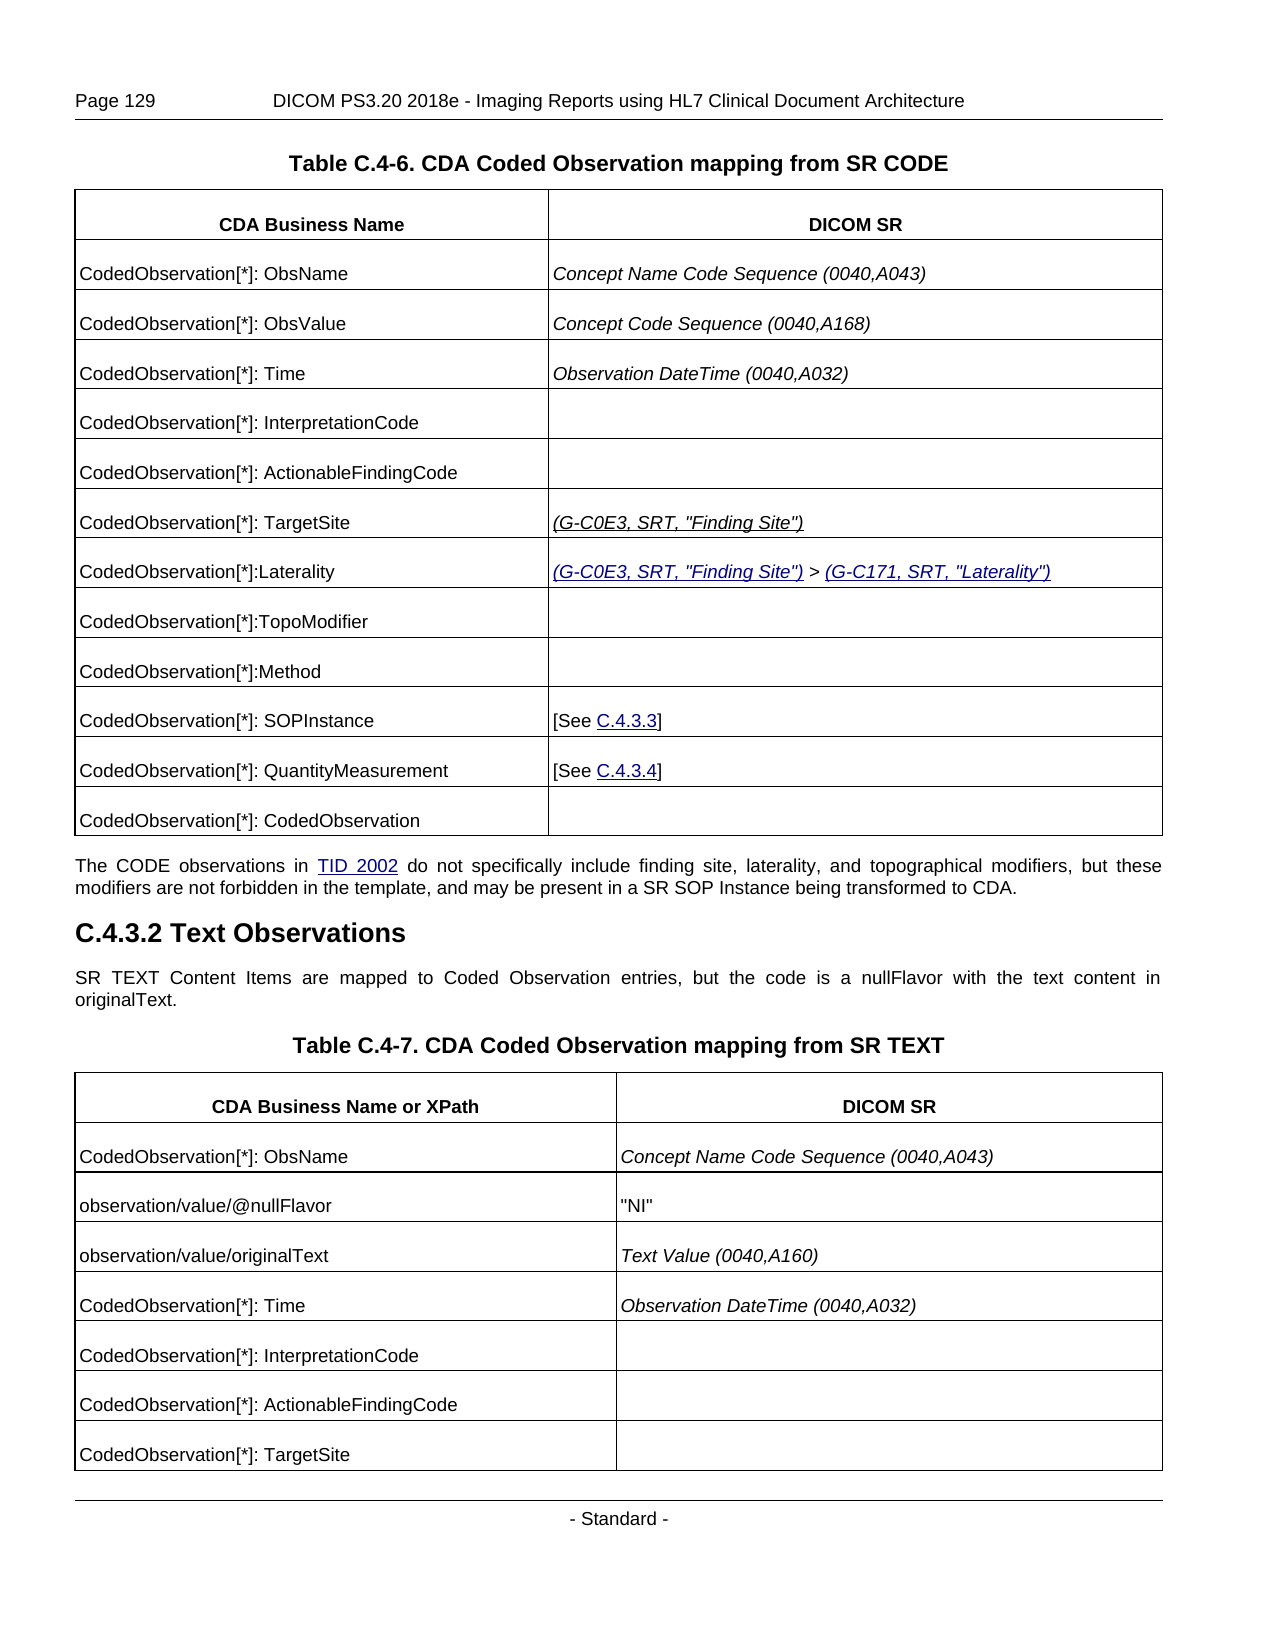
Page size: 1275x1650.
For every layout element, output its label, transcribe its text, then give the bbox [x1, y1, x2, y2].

table_cell CodedObservation[*]: Time [76, 1272, 616, 1320]
table_cell CodedObservation[*]:Method [76, 638, 548, 686]
table_cell [549, 439, 1162, 487]
table_header DICOM SR [549, 190, 1162, 239]
table_cell CodedObservation[*]: ObsName [76, 240, 548, 289]
text SR TEXT Content Items are mapped to Coded Observation entries, but the code is a nullFlavor with the text content in originalText. [75, 967, 1162, 1010]
table_cell observation/value/originalText [76, 1222, 616, 1271]
table_cell Observation DateTime (0040,A032) [617, 1272, 1162, 1320]
table_cell (G-C0E3, SRT, "Finding Site") > (G-C171, SRT, "Laterality") [549, 538, 1162, 587]
table_cell Concept Code Sequence (0040,A168) [549, 290, 1162, 338]
table_cell (G-C0E3, SRT, "Finding Site") [549, 489, 1162, 537]
text The CODE observations in TID 2002 do not specifically include finding site, laterality, and topographical modifiers, but these modifiers are not forbidden in the template, and may be present in a SR SOP Instance being transformed to CDA. [75, 855, 1162, 898]
table_cell [549, 389, 1162, 438]
table_cell CodedObservation[*]: ObsName [76, 1123, 616, 1171]
table_cell [549, 787, 1162, 835]
table_header CDA Business Name [76, 190, 548, 239]
table_cell Text Value (0040,A160) [617, 1222, 1162, 1271]
table_cell Observation DateTime (0040,A032) [549, 340, 1162, 388]
text Table C.4-6. CDA Coded Observation mapping from SR CODE [75, 150, 1162, 176]
table_cell CodedObservation[*]:Laterality [76, 538, 548, 587]
table_cell [See C.4.3.4] [549, 737, 1162, 786]
table_cell [549, 588, 1162, 637]
table_cell CodedObservation[*]: Time [76, 340, 548, 388]
table_cell CodedObservation[*]: InterpretationCode [76, 1321, 616, 1370]
table_cell "NI" [617, 1173, 1162, 1221]
table_cell [549, 638, 1162, 686]
table_cell [617, 1371, 1162, 1420]
table_cell CodedObservation[*]: SOPInstance [76, 687, 548, 736]
table_cell CodedObservation[*]: InterpretationCode [76, 389, 548, 438]
table_cell CodedObservation[*]: QuantityMeasurement [76, 737, 548, 786]
table_cell CodedObservation[*]:TopoModifier [76, 588, 548, 637]
table_cell Concept Name Code Sequence (0040,A043) [617, 1123, 1162, 1171]
text Table C.4-7. CDA Coded Observation mapping from SR TEXT [75, 1033, 1162, 1058]
table_cell CodedObservation[*]: ObsValue [76, 290, 548, 338]
table_cell CodedObservation[*]: ActionableFindingCode [76, 1371, 616, 1420]
table_cell CodedObservation[*]: ActionableFindingCode [76, 439, 548, 487]
table_cell CodedObservation[*]: CodedObservation [76, 787, 548, 835]
table_cell [617, 1321, 1162, 1370]
table_cell Concept Name Code Sequence (0040,A043) [549, 240, 1162, 289]
table_cell observation/value/@nullFlavor [76, 1173, 616, 1221]
table_header DICOM SR [617, 1073, 1162, 1122]
table_cell [617, 1421, 1162, 1469]
table_cell CodedObservation[*]: TargetSite [76, 1421, 616, 1469]
table_cell CodedObservation[*]: TargetSite [76, 489, 548, 537]
text C.4.3.2 Text Observations [75, 917, 1162, 948]
table_cell [See C.4.3.3] [549, 687, 1162, 736]
table_header CDA Business Name or XPath [76, 1073, 616, 1122]
